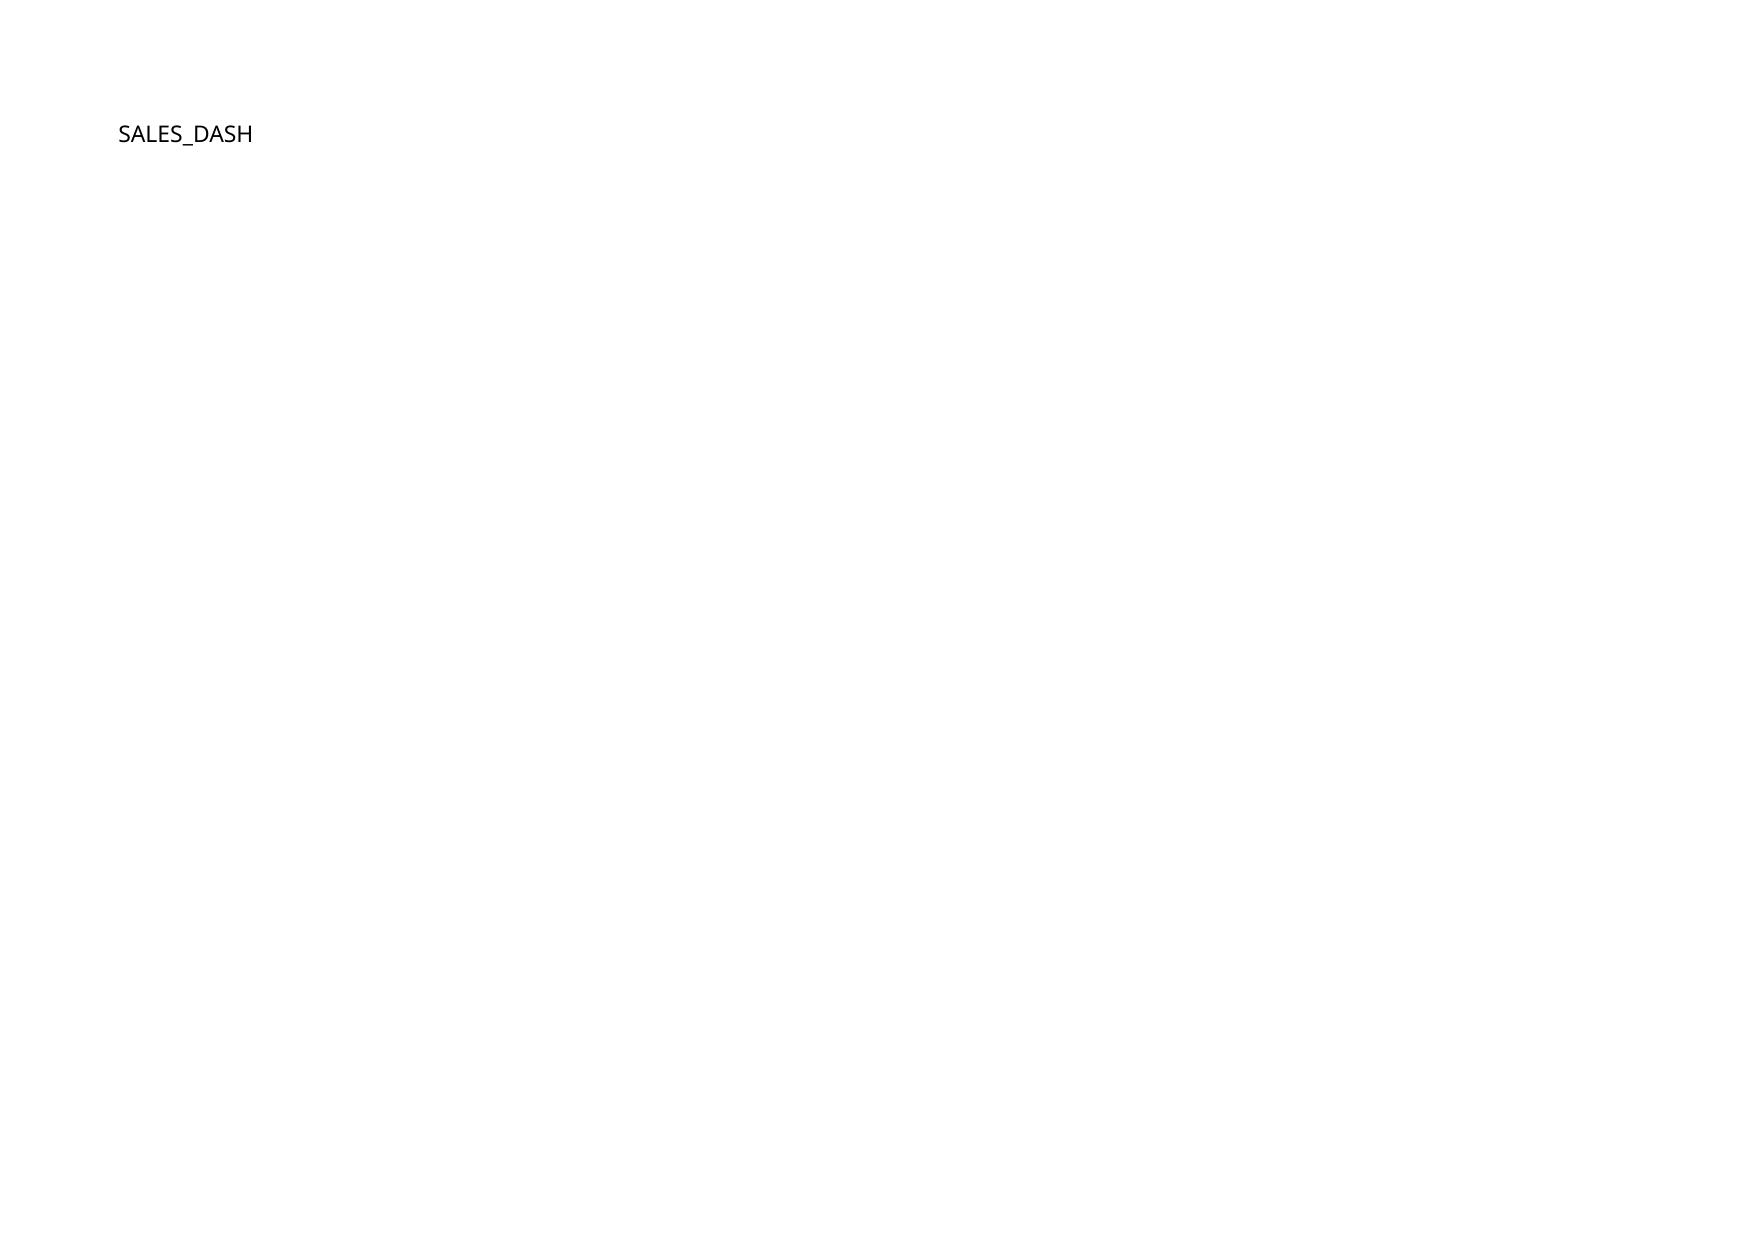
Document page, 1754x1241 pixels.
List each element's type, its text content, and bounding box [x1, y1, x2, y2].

text SALES_DASH [118, 118, 1636, 149]
